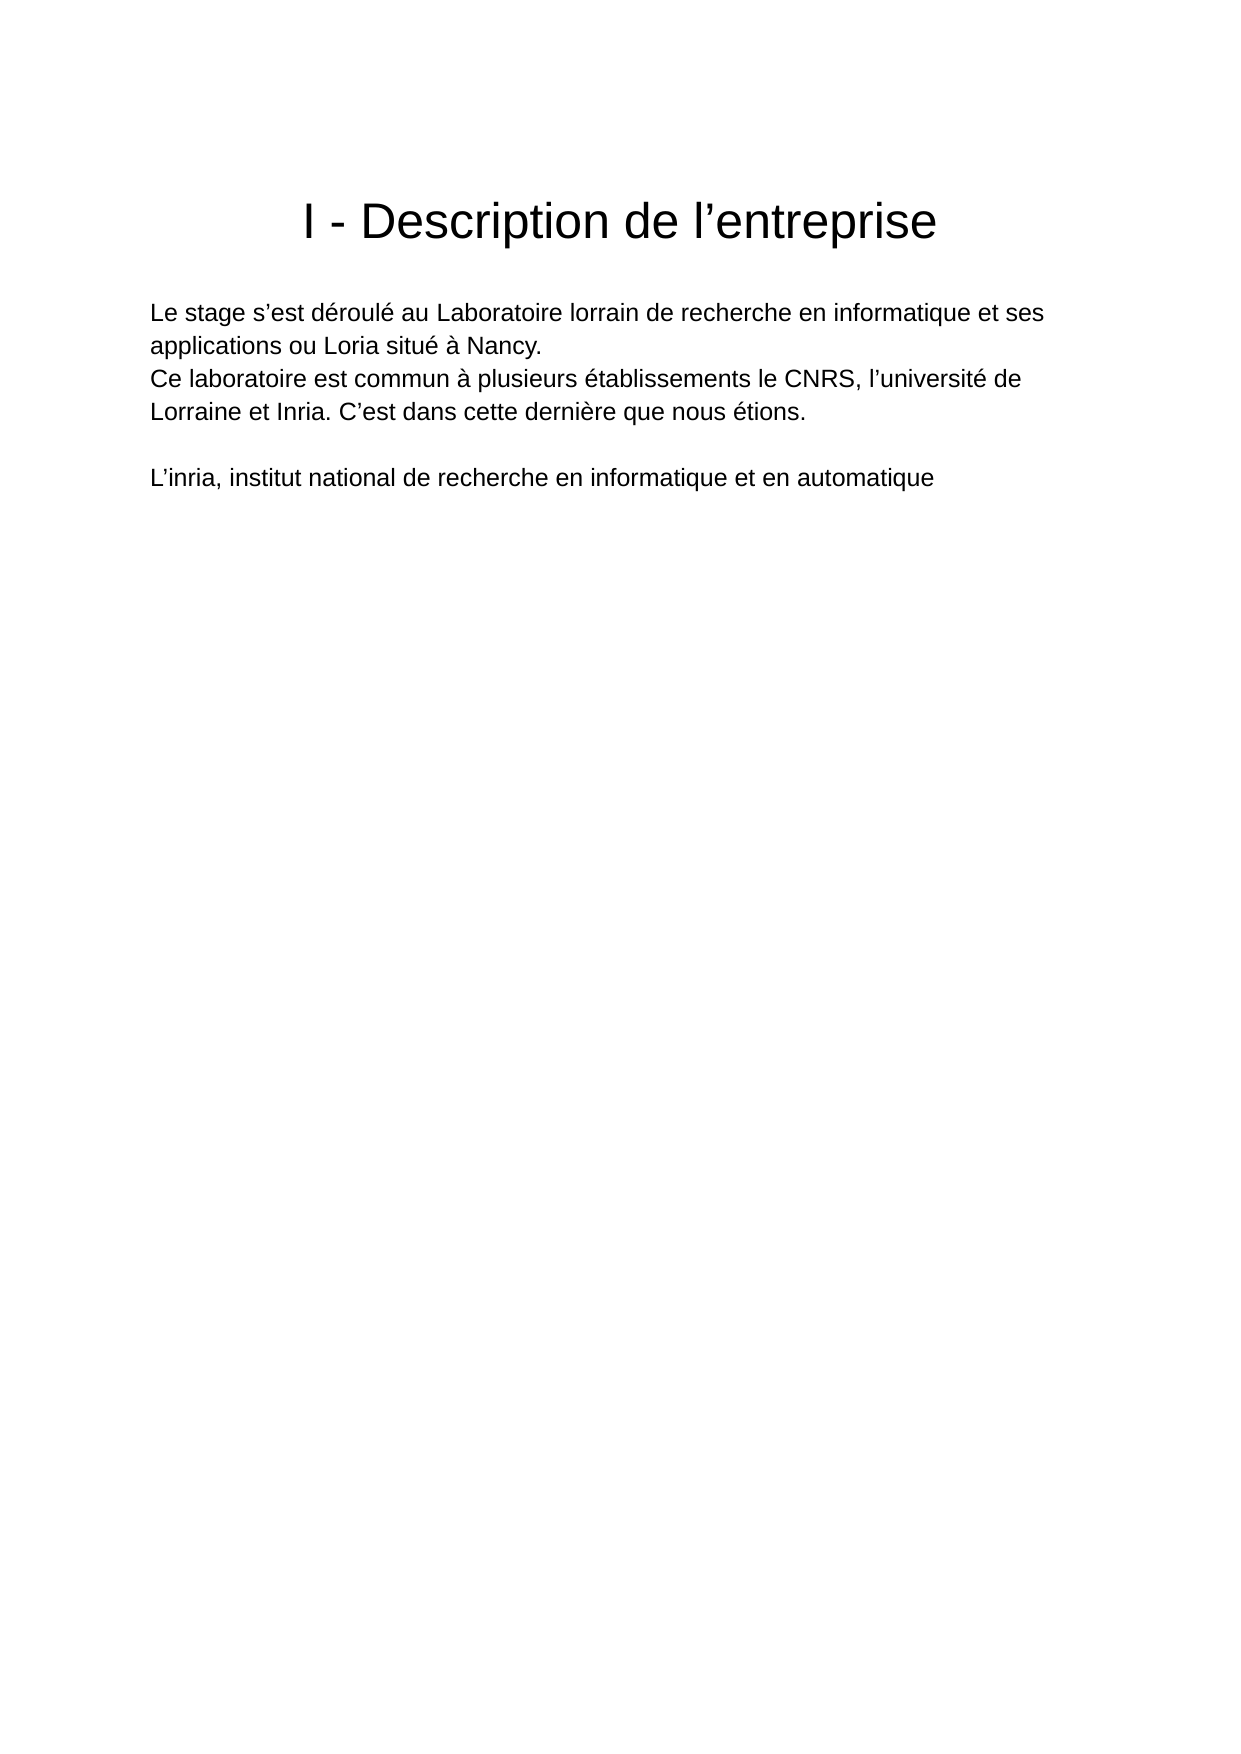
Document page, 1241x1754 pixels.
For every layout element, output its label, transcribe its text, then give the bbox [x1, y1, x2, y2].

subtitle I - Description de l’entreprise [150, 192, 1090, 249]
text Ce laboratoire est commun à plusieurs établissements le CNRS, l’université de Lorraine et Inria. C’est dans cette dernière que nous étions. [150, 364, 1090, 425]
text Le stage s’est déroulé au Laboratoire lorrain de recherche en informatique et ses applications ou Loria situé à Nancy. [150, 298, 1090, 359]
text L’inria, institut national de recherche en informatique et en automatique [150, 463, 1090, 491]
